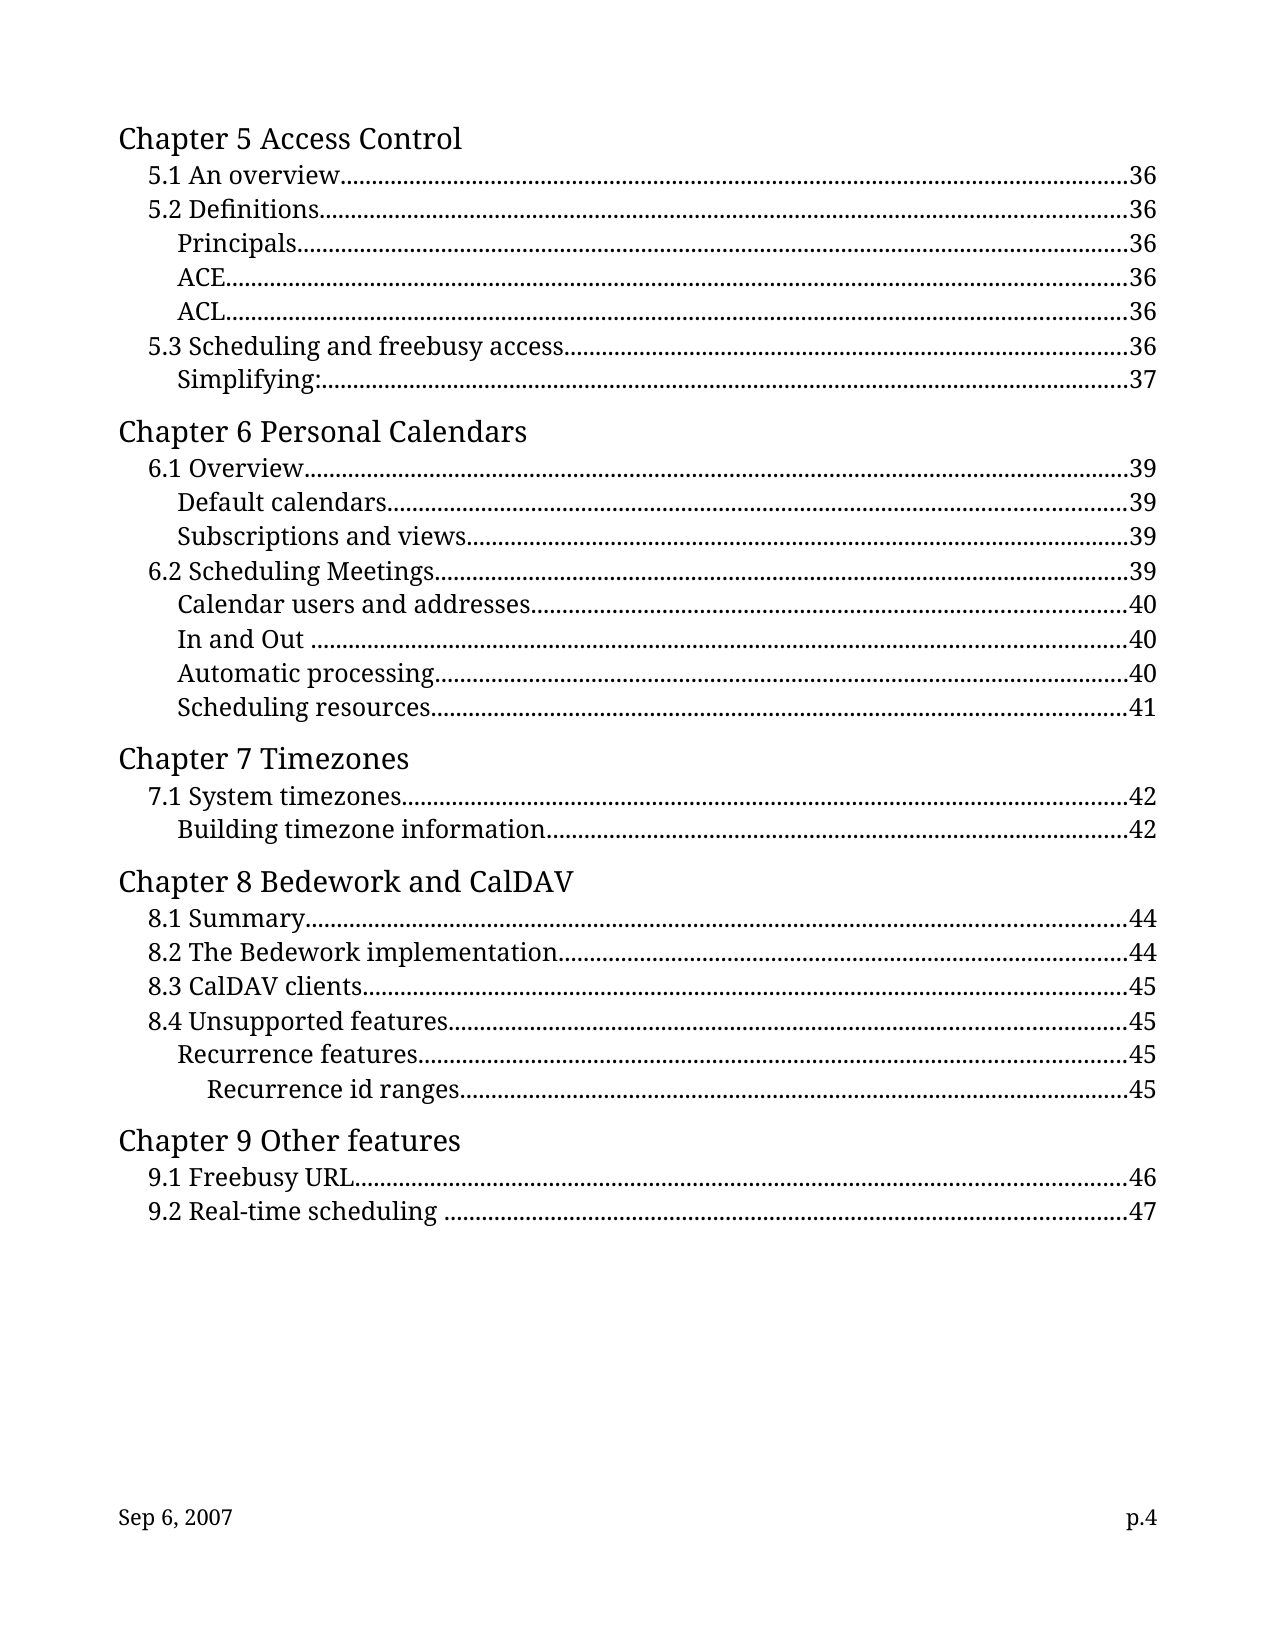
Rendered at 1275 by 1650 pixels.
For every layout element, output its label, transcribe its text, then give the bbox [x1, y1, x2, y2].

text 8.4 Unsupported features 45 [148, 1003, 1157, 1037]
text 5.2 Definitions 36 [148, 192, 1157, 226]
text Scheduling resources 41 [177, 689, 1157, 723]
text Chapter 7 Timezones [118, 738, 1157, 778]
text 9.1 Freebusy URL 46 [148, 1160, 1157, 1194]
text 6.1 Overview. 39 [148, 451, 1157, 485]
text 8.1 Summary 44 [148, 901, 1157, 935]
text Chapter 8 Bedework and CalDAV [118, 861, 1157, 901]
text ACE 36 [177, 260, 1157, 294]
text 5.1 An overview 36 [148, 158, 1157, 192]
text 7.1 System timezones 42 [148, 778, 1157, 812]
text Calendar users and addresses 40 [177, 587, 1157, 621]
text Chapter 6 Personal Calendars [118, 411, 1157, 451]
text Chapter 9 Other features [118, 1120, 1157, 1160]
text Recurrence features 45 [177, 1037, 1157, 1071]
text 8.3 CalDAV clients 45 [148, 969, 1157, 1003]
text Chapter 5 Access Control [118, 118, 1157, 158]
text Simplifying: 37 [177, 362, 1157, 396]
text Subscriptions and views. 39 [177, 519, 1157, 553]
text Default calendars 39 [177, 485, 1157, 519]
text ACL 36 [177, 294, 1157, 328]
text 8.2 The Bedework implementation 44 [148, 935, 1157, 969]
text Recurrence id ranges 45 [207, 1071, 1157, 1105]
text Principals 36 [177, 226, 1157, 260]
text Automatic processing 40 [177, 655, 1157, 689]
text 6.2 Scheduling Meetings 39 [148, 553, 1157, 587]
text Building timezone information. 42 [177, 812, 1157, 846]
text 5.3 Scheduling and freebusy access 36 [148, 328, 1157, 362]
text In and Out 40 [177, 621, 1157, 655]
text 9.2 Real-time scheduling 47 [148, 1194, 1157, 1228]
